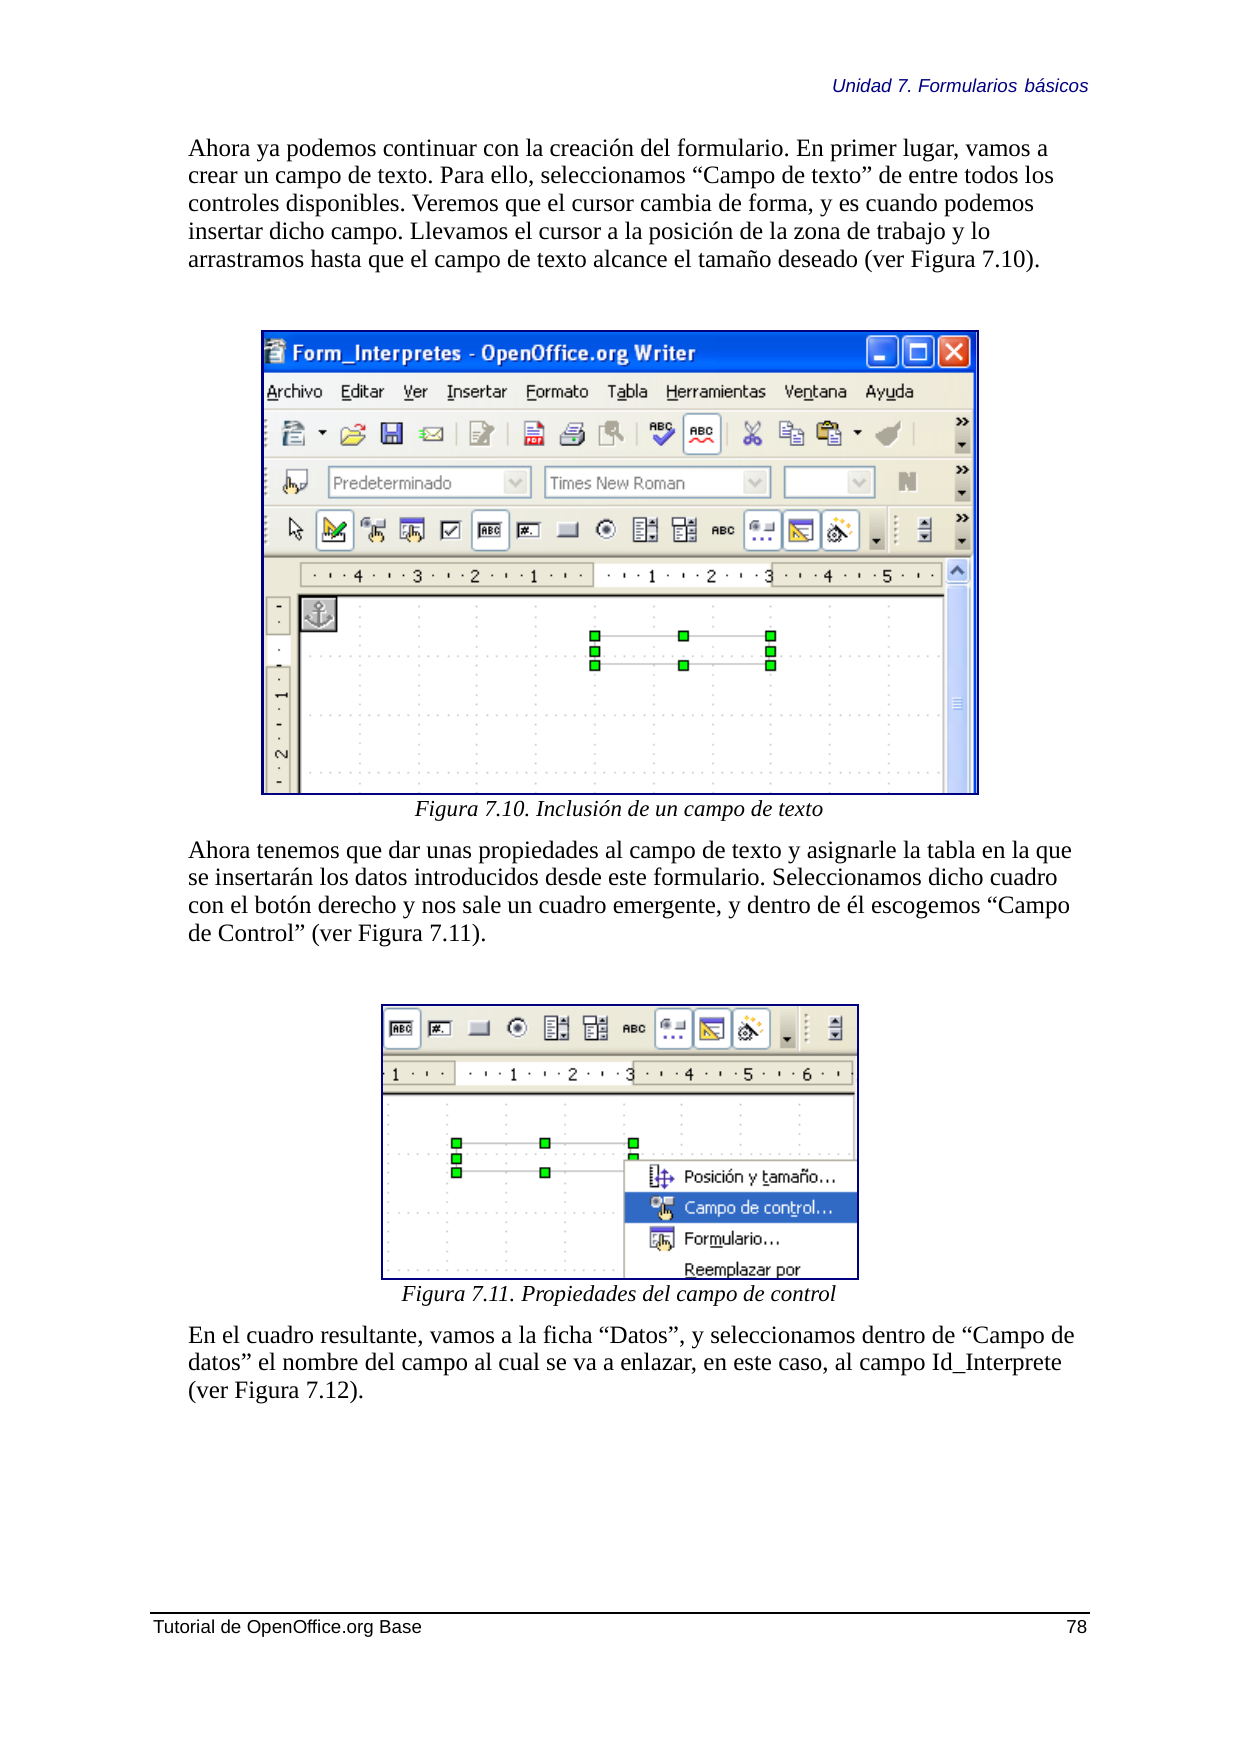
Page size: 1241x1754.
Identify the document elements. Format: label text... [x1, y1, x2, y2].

text Ahora tenemos que dar unas propiedades al campo de texto y asignarle la tabla en la que se insertarán los datos introducidos desde este formulario. Seleccionamos dicho cuadro con el botón derecho y nos sale un cuadro emergente, y dentro de él escogemos “Campo de Control” (ver Figura 7.11). [188, 836, 1090, 947]
text Figura 7.10. Inclusión de un campo de texto [150, 793, 1090, 821]
picture [383, 1006, 857, 1278]
text En el cuadro resultante, vamos a la ficha “Datos”, y seleccionamos dentro de “Campo de datos” el nombre del campo al cual se va a enlazar, en este caso, al campo Id_Interprete (ver Figura 7.12). [188, 1321, 1090, 1404]
text Figura 7.11. Propiedades del campo de control [150, 1278, 1090, 1306]
picture [264, 332, 977, 793]
text Ahora ya podemos continuar con la creación del formulario. En primer lugar, vamos a crear un campo de texto. Para ello, seleccionamos “Campo de texto” de entre todos los controles disponibles. Veremos que el cursor cambia de forma, y es cuando podemos insertar dicho campo. Llevamos el cursor a la posición de la zona de trabajo y lo arrastramos hasta que el campo de texto alcance el tamaño deseado (ver Figura 7.10). [188, 134, 1090, 272]
